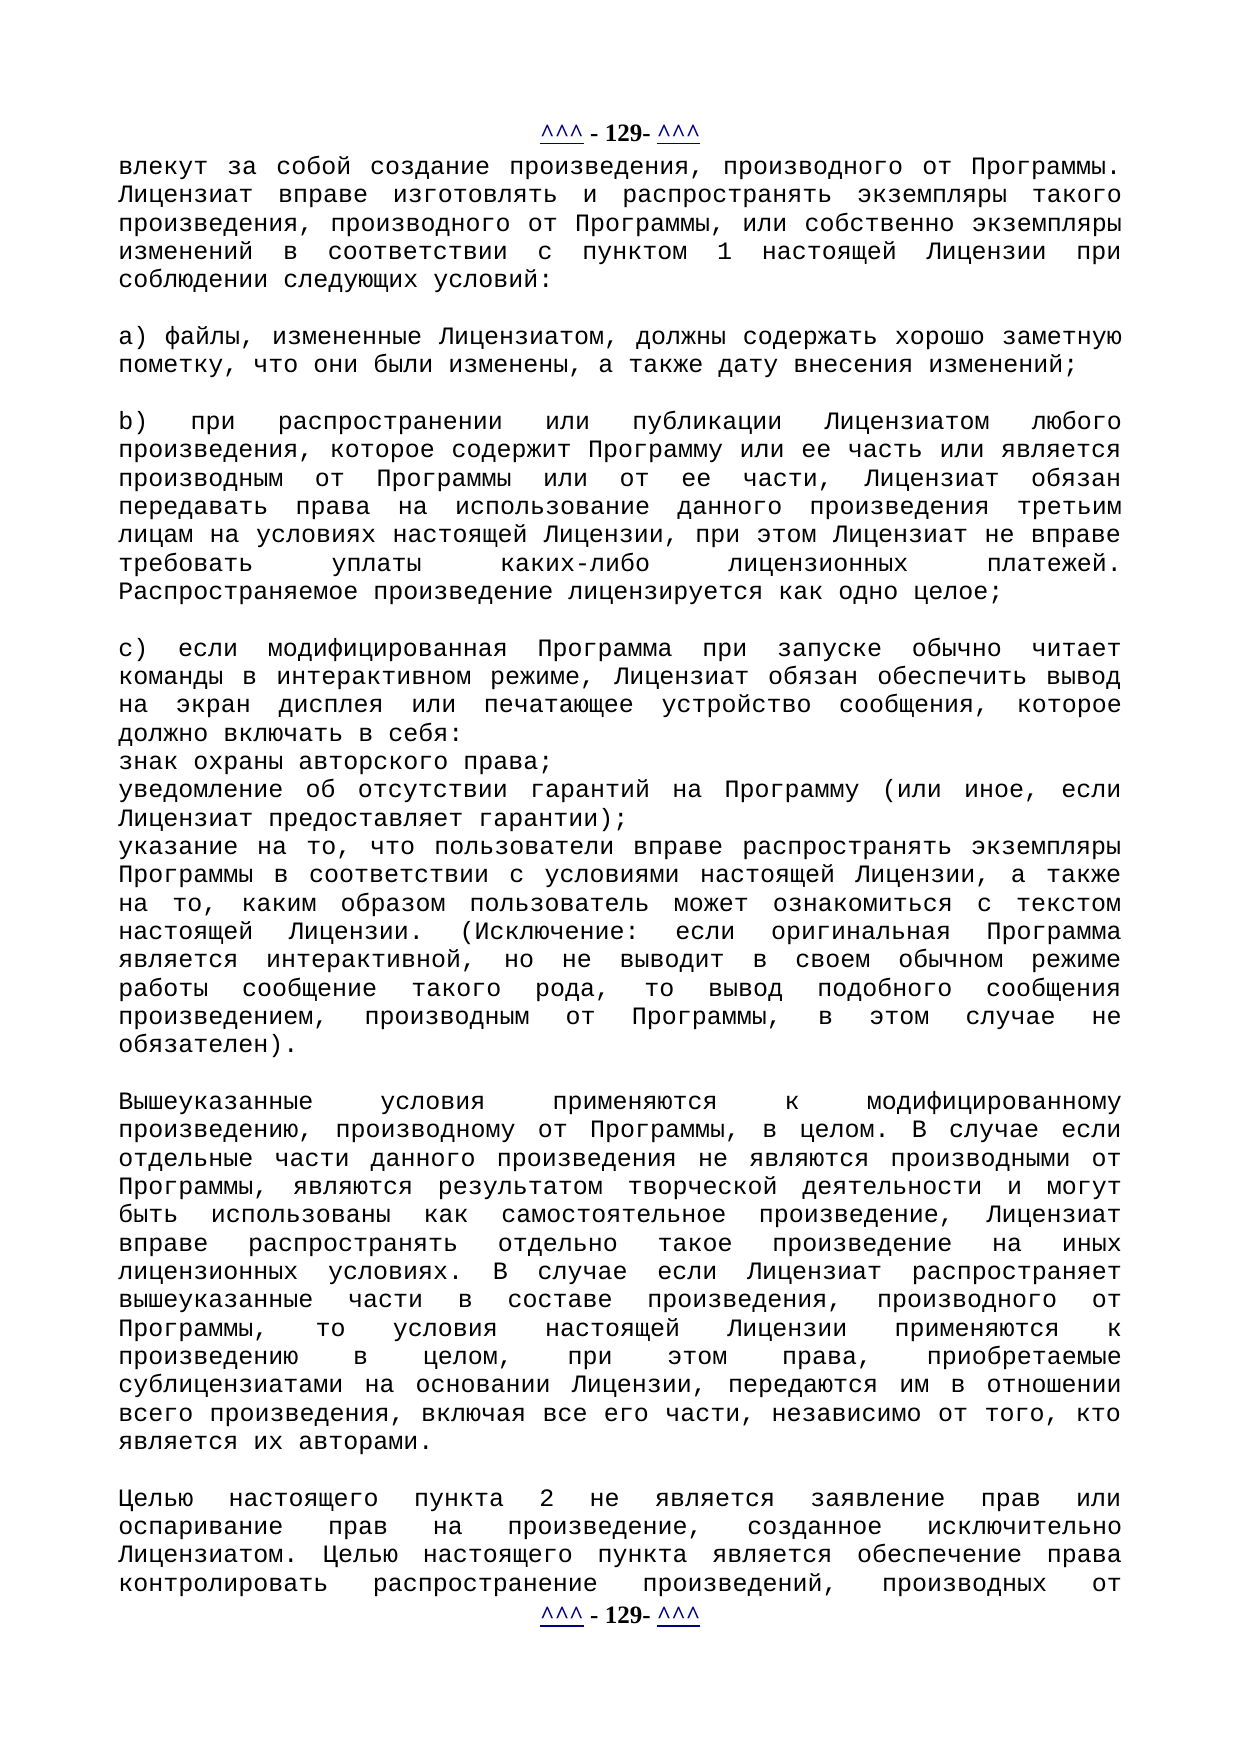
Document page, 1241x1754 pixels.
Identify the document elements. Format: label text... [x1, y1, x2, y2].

text c) если модифицированная Программа при запуске обычно читает команды в интерактивном режиме, Лицензиат обязан обеспечить вывод на экран дисплея или печатающее устройство сообщения, которое должно включать в себя: [118, 635, 1122, 748]
text влекут за собой создание произведения, производного от Программы. Лицензиат вправе изготовлять и распространять экземпляры такого произведения, производного от Программы, или собственно экземпляры изменений в соответствии с пунктом 1 настоящей Лицензии при соблюдении следующих условий: [118, 153, 1122, 295]
text знак охраны авторского права; [118, 748, 1122, 777]
text Целью настоящего пункта 2 не является заявление прав или оспаривание прав на произведение, созданное исключительно Лицензиатом. Целью настоящего пункта является обеспечение права контролировать распространение произведений, производных от [118, 1485, 1122, 1598]
text Вышеуказанные условия применяются к модифицированному произведению, производному от Программы, в целом. В случае если отдельные части данного произведения не являются производными от Программы, являются результатом творческой деятельности и могут быть использованы как самостоятельное произведение, Лицензиат вправе распространять отдельно такое произведение на иных лицензионных условиях. В случае если Лицензиат распространяет вышеуказанные части в составе произведения, производного от Программы, то условия настоящей Лицензии применяются к произведению в целом, при этом права, приобретаемые сублицензиатами на основании Лицензии, передаются им в отношении всего произведения, включая все его части, независимо от того, кто является их авторами. [118, 1088, 1122, 1457]
text b) при распространении или публикации Лицензиатом любого произведения, которое содержит Программу или ее часть или является производным от Программы или от ее части, Лицензиат обязан передавать права на использование данного произведения третьим лицам на условиях настоящей Лицензии, при этом Лицензиат не вправе требовать уплаты каких-либо лицензионных платежей. Распространяемое произведение лицензируется как одно целое; [118, 408, 1122, 607]
text а) файлы, измененные Лицензиатом, должны содержать хорошо заметную пометку, что они были изменены, а также дату внесения изменений; [118, 323, 1122, 380]
text указание на то, что пользователи вправе распространять экземпляры Программы в соответствии с условиями настоящей Лицензии, а также на то, каким образом пользователь может ознакомиться с текстом настоящей Лицензии. (Исключение: если оригинальная Программа является интерактивной, но не выводит в своем обычном режиме работы сообщение такого рода, то вывод подобного сообщения произведением, производным от Программы, в этом случае не обязателен). [118, 833, 1122, 1060]
text уведомление об отсутствии гарантий на Программу (или иное, если Лицензиат предоставляет гарантии); [118, 777, 1122, 833]
